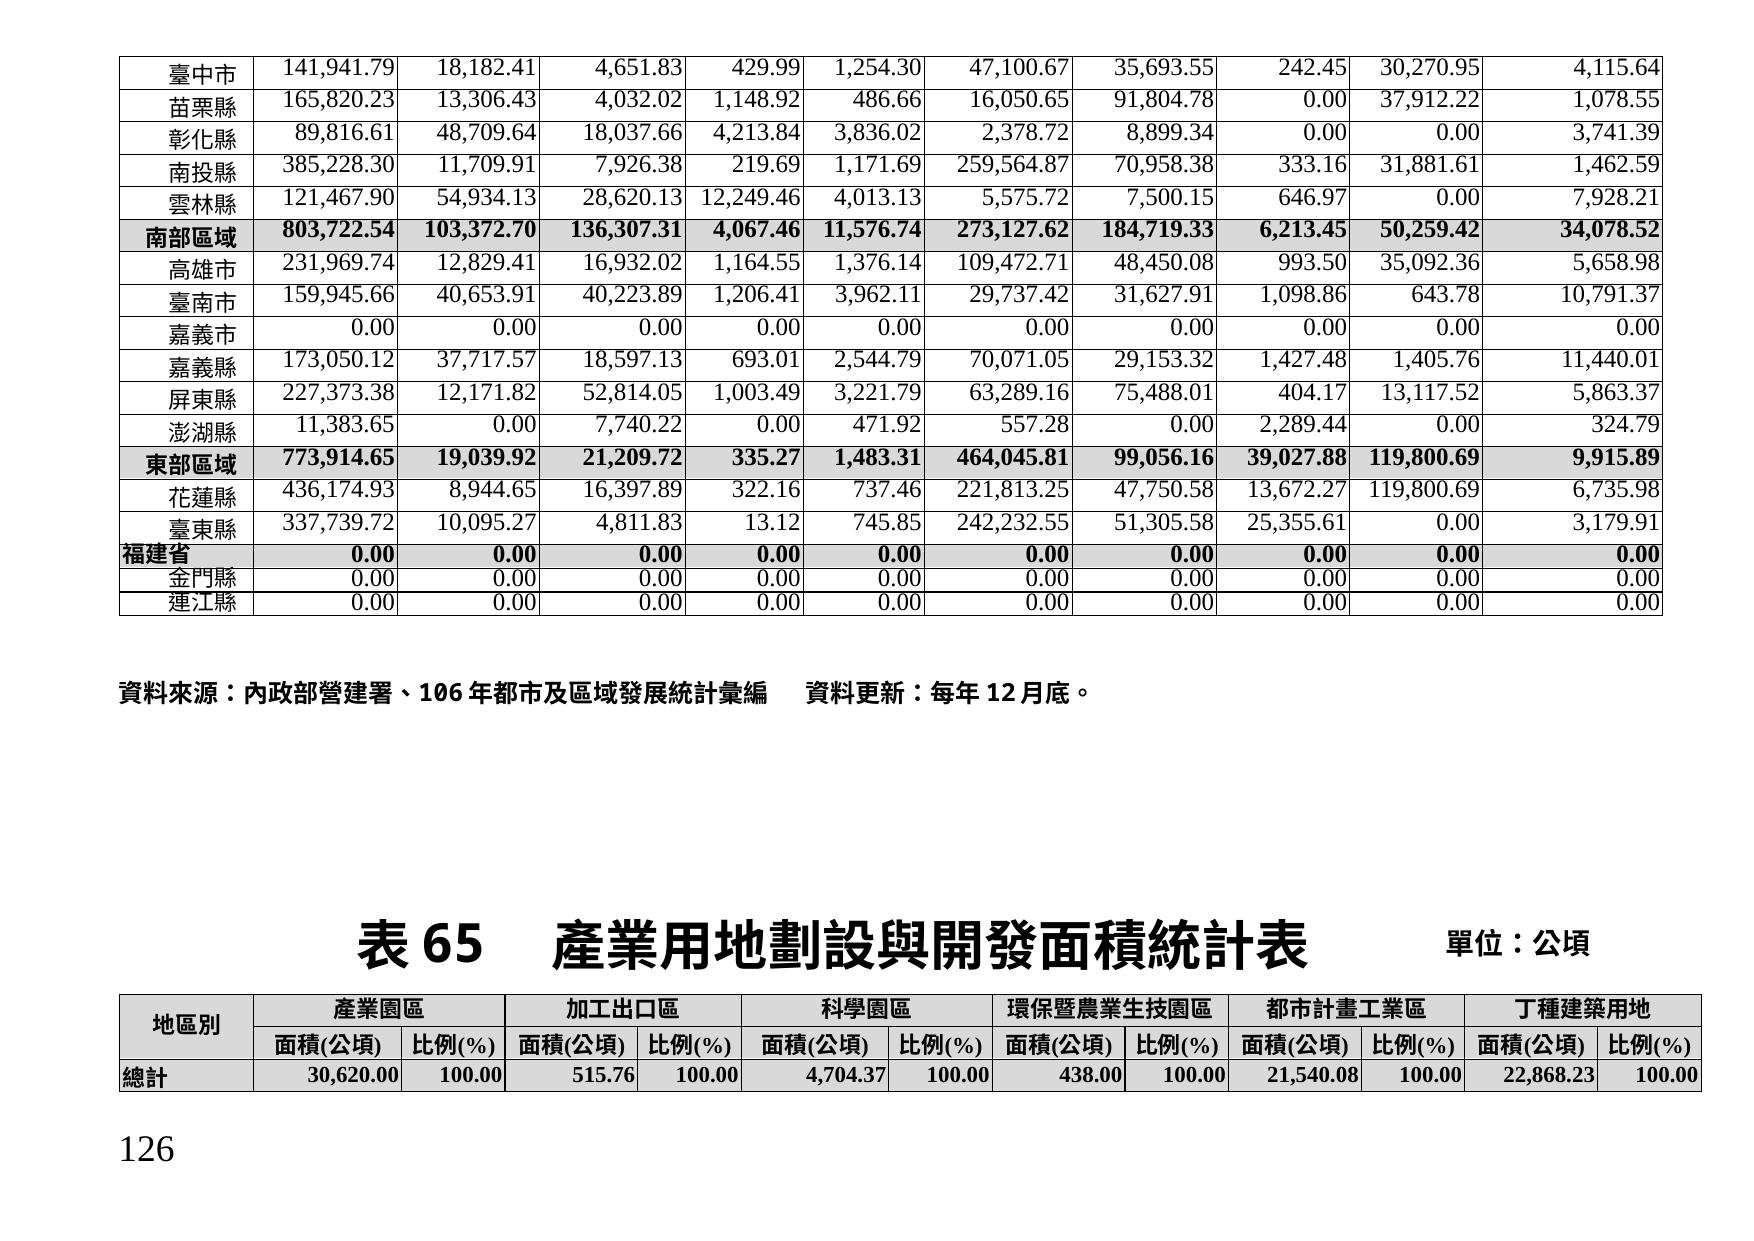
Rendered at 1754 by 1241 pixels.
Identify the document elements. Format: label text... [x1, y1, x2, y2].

table_cell 0.00 [1350, 545, 1482, 567]
table_cell 16,397.89 [540, 480, 685, 511]
table_cell 0.00 [804, 593, 924, 615]
table_cell 48,709.64 [398, 122, 539, 153]
table_cell 0.00 [1217, 593, 1349, 615]
table_cell 515.76 [506, 1060, 637, 1091]
table_cell 693.01 [686, 350, 803, 381]
table_cell 13,306.43 [398, 90, 539, 121]
table_cell 0.00 [254, 593, 397, 615]
table_cell 22,868.23 [1465, 1060, 1597, 1091]
table_cell 0.00 [1217, 545, 1349, 567]
table_cell 0.00 [398, 593, 539, 615]
table_cell 0.00 [1217, 122, 1349, 153]
table_cell 0.00 [540, 569, 685, 591]
table_cell 100.00 [638, 1060, 741, 1091]
table_cell 澎湖縣 [120, 415, 253, 446]
table_cell 21,540.08 [1229, 1060, 1361, 1091]
table_cell 13,672.27 [1217, 480, 1349, 511]
table_cell 18,597.13 [540, 350, 685, 381]
table_cell 34,078.52 [1483, 220, 1662, 251]
table_cell 面積(公頃) [254, 1027, 401, 1058]
table_cell 7,500.15 [1073, 187, 1216, 218]
table_cell 12,171.82 [398, 382, 539, 413]
table_header 加工出口區 [506, 995, 741, 1026]
table_cell 屏東縣 [120, 382, 253, 413]
table_cell 0.00 [804, 545, 924, 567]
table_cell 臺中市 [120, 57, 253, 88]
table_cell 40,223.89 [540, 285, 685, 316]
table_cell 70,958.38 [1073, 155, 1216, 186]
table_cell 4,811.83 [540, 512, 685, 543]
table_cell 總計 [120, 1060, 253, 1091]
table_cell 7,928.21 [1483, 187, 1662, 218]
table_cell 彰化縣 [120, 122, 253, 153]
table_cell 嘉義市 [120, 317, 253, 348]
table_cell 0.00 [1073, 317, 1216, 348]
table_cell 1,003.49 [686, 382, 803, 413]
table_cell 4,704.37 [742, 1060, 888, 1091]
table_cell 1,098.86 [1217, 285, 1349, 316]
table_cell 11,576.74 [804, 220, 924, 251]
table_header 科學園區 [742, 995, 992, 1026]
table_cell 0.00 [254, 569, 397, 591]
table_cell 0.00 [398, 317, 539, 348]
table_cell 16,932.02 [540, 252, 685, 283]
table_cell 雲林縣 [120, 187, 253, 218]
table_cell 比例(%) [889, 1027, 992, 1058]
table_cell 12,829.41 [398, 252, 539, 283]
table_cell 0.00 [540, 545, 685, 567]
table_cell 3,741.39 [1483, 122, 1662, 153]
table_cell 39,027.88 [1217, 447, 1349, 478]
table_cell 40,653.91 [398, 285, 539, 316]
table_cell 47,100.67 [925, 57, 1072, 88]
table_cell 404.17 [1217, 382, 1349, 413]
table_cell 比例(%) [402, 1027, 504, 1058]
table_cell 63,289.16 [925, 382, 1072, 413]
table_cell 0.00 [925, 545, 1072, 567]
table_cell 福建省 [120, 545, 253, 567]
table_cell 486.66 [804, 90, 924, 121]
table_cell 比例(%) [1362, 1027, 1464, 1058]
table_cell 31,627.91 [1073, 285, 1216, 316]
table_cell 30,620.00 [254, 1060, 401, 1091]
table_cell 429.99 [686, 57, 803, 88]
table_cell 1,462.59 [1483, 155, 1662, 186]
table_cell 2,544.79 [804, 350, 924, 381]
table_cell 11,440.01 [1483, 350, 1662, 381]
table_cell 7,740.22 [540, 415, 685, 446]
table_cell 0.00 [1350, 122, 1482, 153]
table_cell 花蓮縣 [120, 480, 253, 511]
table_cell 比例(%) [638, 1027, 741, 1058]
table_cell 471.92 [804, 415, 924, 446]
table_cell 7,926.38 [540, 155, 685, 186]
table_cell 0.00 [254, 545, 397, 567]
table_cell 0.00 [1217, 569, 1349, 591]
table_cell 119,800.69 [1350, 480, 1482, 511]
table_cell 5,575.72 [925, 187, 1072, 218]
table_cell 0.00 [686, 569, 803, 591]
table_cell 28,620.13 [540, 187, 685, 218]
table_cell 南部區域 [120, 220, 253, 251]
table_cell 0.00 [1073, 569, 1216, 591]
table_cell 10,791.37 [1483, 285, 1662, 316]
table_cell 136,307.31 [540, 220, 685, 251]
table_cell 259,564.87 [925, 155, 1072, 186]
table_cell 100.00 [1362, 1060, 1464, 1091]
table_cell 2,289.44 [1217, 415, 1349, 446]
table_cell 70,071.05 [925, 350, 1072, 381]
table_cell 11,709.91 [398, 155, 539, 186]
table_cell 0.00 [1483, 593, 1662, 615]
table_cell 0.00 [1483, 317, 1662, 348]
table_cell 3,221.79 [804, 382, 924, 413]
table_cell 13,117.52 [1350, 382, 1482, 413]
table_cell 0.00 [398, 545, 539, 567]
table_cell 18,037.66 [540, 122, 685, 153]
table_cell 737.46 [804, 480, 924, 511]
table_cell 1,405.76 [1350, 350, 1482, 381]
table_cell 8,899.34 [1073, 122, 1216, 153]
table_cell 337,739.72 [254, 512, 397, 543]
table_cell 121,467.90 [254, 187, 397, 218]
table_cell 4,213.84 [686, 122, 803, 153]
table_cell 141,941.79 [254, 57, 397, 88]
table_cell 165,820.23 [254, 90, 397, 121]
table_cell 3,962.11 [804, 285, 924, 316]
table_cell 4,115.64 [1483, 57, 1662, 88]
table_cell 5,658.98 [1483, 252, 1662, 283]
table_cell 438.00 [993, 1060, 1124, 1091]
table_cell 1,254.30 [804, 57, 924, 88]
table_cell 0.00 [1073, 545, 1216, 567]
table_cell 3,836.02 [804, 122, 924, 153]
table_cell 0.00 [1217, 90, 1349, 121]
table_cell 184,719.33 [1073, 220, 1216, 251]
table_cell 173,050.12 [254, 350, 397, 381]
table_cell 37,912.22 [1350, 90, 1482, 121]
table_cell 比例(%) [1598, 1027, 1701, 1058]
table_cell 0.00 [1073, 593, 1216, 615]
table_cell 0.00 [398, 415, 539, 446]
table_cell 803,722.54 [254, 220, 397, 251]
table_cell 19,039.92 [398, 447, 539, 478]
table_cell 103,372.70 [398, 220, 539, 251]
table_header 地區別 [120, 995, 253, 1058]
table_cell 25,355.61 [1217, 512, 1349, 543]
table_cell 50,259.42 [1350, 220, 1482, 251]
table_cell 10,095.27 [398, 512, 539, 543]
table_cell 0.00 [686, 593, 803, 615]
table_cell 219.69 [686, 155, 803, 186]
table_cell 0.00 [925, 569, 1072, 591]
table_cell 南投縣 [120, 155, 253, 186]
table_cell 金門縣 [120, 569, 253, 591]
table_cell 333.16 [1217, 155, 1349, 186]
table_cell 0.00 [1350, 187, 1482, 218]
table_cell 109,472.71 [925, 252, 1072, 283]
table_cell 0.00 [1483, 545, 1662, 567]
table_cell 231,969.74 [254, 252, 397, 283]
table_cell 連江縣 [120, 593, 253, 615]
table_cell 0.00 [1073, 415, 1216, 446]
table_cell 6,213.45 [1217, 220, 1349, 251]
table_cell 0.00 [1350, 317, 1482, 348]
table_cell 比例(%) [1126, 1027, 1228, 1058]
table_cell 3,179.91 [1483, 512, 1662, 543]
table_cell 1,148.92 [686, 90, 803, 121]
table_cell 35,092.36 [1350, 252, 1482, 283]
table_cell 6,735.98 [1483, 480, 1662, 511]
table_cell 0.00 [540, 317, 685, 348]
table_cell 面積(公頃) [1465, 1027, 1597, 1058]
table_cell 0.00 [1350, 415, 1482, 446]
table_cell 0.00 [686, 317, 803, 348]
table_cell 0.00 [804, 317, 924, 348]
table_header 環保暨農業生技園區 [993, 995, 1228, 1026]
table_cell 1,206.41 [686, 285, 803, 316]
table_cell 嘉義縣 [120, 350, 253, 381]
table_cell 54,934.13 [398, 187, 539, 218]
table_cell 0.00 [925, 317, 1072, 348]
table_cell 227,373.38 [254, 382, 397, 413]
table_cell 18,182.41 [398, 57, 539, 88]
table_cell 335.27 [686, 447, 803, 478]
table_cell 1,078.55 [1483, 90, 1662, 121]
table_cell 31,881.61 [1350, 155, 1482, 186]
table_cell 0.00 [254, 317, 397, 348]
table_cell 557.28 [925, 415, 1072, 446]
table_cell 1,376.14 [804, 252, 924, 283]
table_cell 9,915.89 [1483, 447, 1662, 478]
table_cell 48,450.08 [1073, 252, 1216, 283]
table_cell 35,693.55 [1073, 57, 1216, 88]
table_cell 99,056.16 [1073, 447, 1216, 478]
table_cell 8,944.65 [398, 480, 539, 511]
table_cell 面積(公頃) [742, 1027, 888, 1058]
table_cell 11,383.65 [254, 415, 397, 446]
table_cell 322.16 [686, 480, 803, 511]
table_cell 面積(公頃) [1229, 1027, 1361, 1058]
table_cell 47,750.58 [1073, 480, 1216, 511]
table_cell 89,816.61 [254, 122, 397, 153]
table_cell 4,067.46 [686, 220, 803, 251]
table_cell 242,232.55 [925, 512, 1072, 543]
table_cell 東部區域 [120, 447, 253, 478]
table_cell 0.00 [686, 415, 803, 446]
table_cell 37,717.57 [398, 350, 539, 381]
table_cell 苗栗縣 [120, 90, 253, 121]
table_cell 242.45 [1217, 57, 1349, 88]
table_cell 13.12 [686, 512, 803, 543]
table_cell 643.78 [1350, 285, 1482, 316]
table_cell 0.00 [804, 569, 924, 591]
table_cell 221,813.25 [925, 480, 1072, 511]
subtitle 資料來源：內政部營建署、106年都市及區域發展統計彙編 資料更新：每年12月底。 [118, 618, 1636, 743]
table_cell 2,378.72 [925, 122, 1072, 153]
table_cell 773,914.65 [254, 447, 397, 478]
table_cell 臺南市 [120, 285, 253, 316]
table_cell 100.00 [1126, 1060, 1228, 1091]
table_cell 0.00 [686, 545, 803, 567]
table_cell 646.97 [1217, 187, 1349, 218]
table_cell 1,164.55 [686, 252, 803, 283]
table_cell 16,050.65 [925, 90, 1072, 121]
table_cell 324.79 [1483, 415, 1662, 446]
table_cell 0.00 [1483, 569, 1662, 591]
table_cell 91,804.78 [1073, 90, 1216, 121]
table_cell 159,945.66 [254, 285, 397, 316]
table_cell 993.50 [1217, 252, 1349, 283]
table_cell 30,270.95 [1350, 57, 1482, 88]
table_cell 0.00 [398, 569, 539, 591]
table_cell 29,153.32 [1073, 350, 1216, 381]
table_cell 29,737.42 [925, 285, 1072, 316]
table_cell 1,483.31 [804, 447, 924, 478]
table_cell 273,127.62 [925, 220, 1072, 251]
table_cell 436,174.93 [254, 480, 397, 511]
table_cell 12,249.46 [686, 187, 803, 218]
table_cell 0.00 [1350, 593, 1482, 615]
table_cell 4,032.02 [540, 90, 685, 121]
table_cell 51,305.58 [1073, 512, 1216, 543]
table_cell 75,488.01 [1073, 382, 1216, 413]
table_cell 52,814.05 [540, 382, 685, 413]
table_cell 1,171.69 [804, 155, 924, 186]
table_cell 0.00 [925, 593, 1072, 615]
table_cell 1,427.48 [1217, 350, 1349, 381]
table_cell 464,045.81 [925, 447, 1072, 478]
table_cell 0.00 [540, 593, 685, 615]
table_header 都市計畫工業區 [1229, 995, 1464, 1026]
table_cell 5,863.37 [1483, 382, 1662, 413]
table_cell 0.00 [1350, 569, 1482, 591]
table_cell 21,209.72 [540, 447, 685, 478]
table_cell 745.85 [804, 512, 924, 543]
table_cell 385,228.30 [254, 155, 397, 186]
table_cell 119,800.69 [1350, 447, 1482, 478]
table_cell 0.00 [1217, 317, 1349, 348]
table_cell 4,013.13 [804, 187, 924, 218]
table_cell 0.00 [1350, 512, 1482, 543]
table_cell 面積(公頃) [993, 1027, 1124, 1058]
table_cell 面積(公頃) [506, 1027, 637, 1058]
table_header 產業園區 [254, 995, 504, 1026]
table_cell 4,651.83 [540, 57, 685, 88]
table_cell 100.00 [1598, 1060, 1701, 1091]
table_cell 100.00 [889, 1060, 992, 1091]
subtitle 表65 產業用地劃設與開發面積統計表 單位：公頃 [118, 868, 1636, 993]
table_header 丁種建築用地 [1465, 995, 1701, 1026]
table_cell 臺東縣 [120, 512, 253, 543]
table_cell 高雄市 [120, 252, 253, 283]
table_cell 100.00 [402, 1060, 504, 1091]
